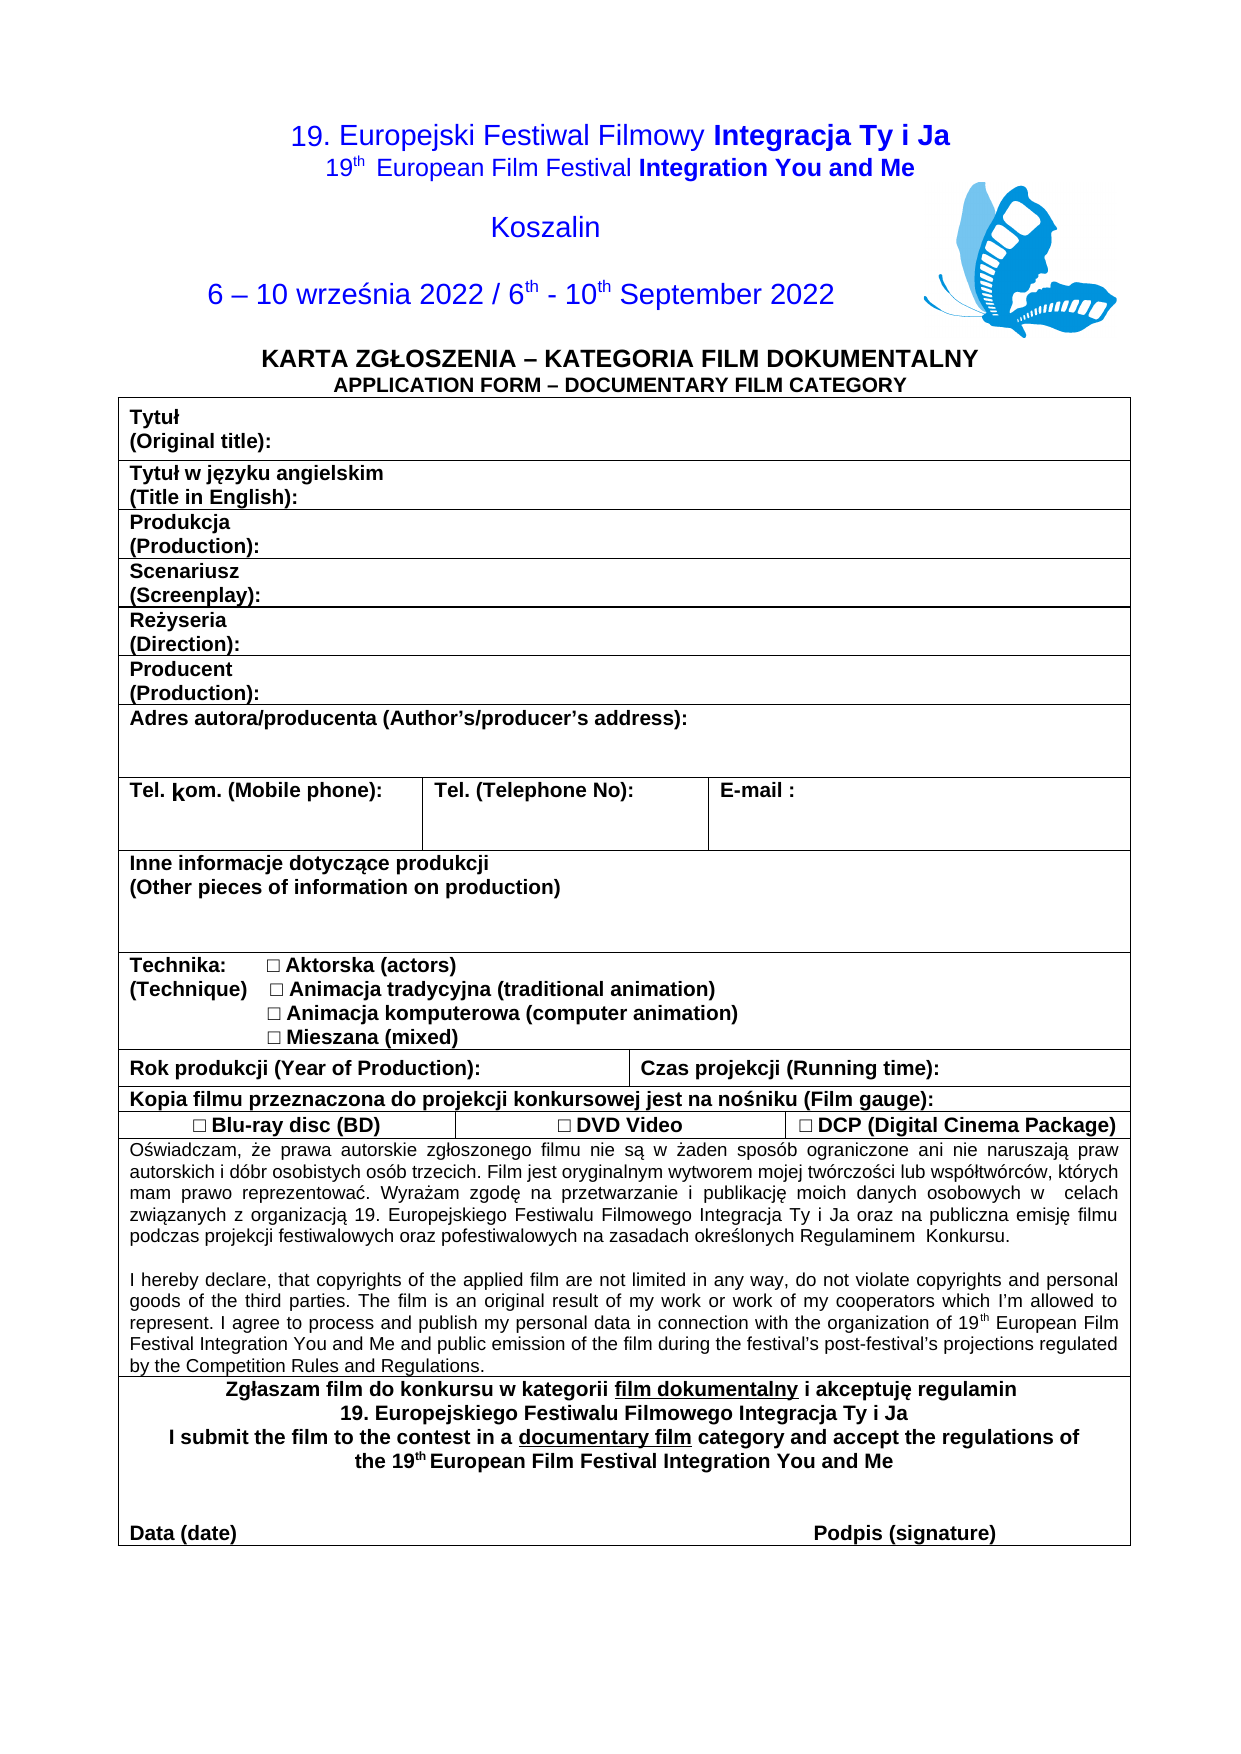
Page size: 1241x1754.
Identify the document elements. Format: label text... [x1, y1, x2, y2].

picture [1089, 302, 1106, 318]
text 19th European Film Festival Integration You and Me [118, 153, 1122, 181]
text Koszalin [118, 210, 923, 244]
picture [981, 282, 991, 287]
table_cell Tel. kom. (Mobile phone): [119, 778, 422, 850]
picture [981, 274, 992, 281]
table_cell □ DVD Video [456, 1112, 785, 1138]
picture [1078, 301, 1090, 314]
picture [986, 242, 1005, 258]
table_cell Adres autora/producenta (Author’s/producer’s address): [119, 705, 1130, 777]
picture [1062, 301, 1068, 311]
table_cell Oświadczam, że prawa autorskie zgłoszonego filmu nie są w żaden sposób ograniczone ani nie naruszają praw autorskich i dóbr osobistych osób trzecich. Film jest oryginalnym wytworem mojej twórczości lub współtwórców, których mam prawo reprezentować. Wyrażam zgodę na przetwarzanie i publikację moich danych osobowych w celach związanych z organizacją 19. Europejskiego Festiwalu Filmowego Integracja Ty i Ja oraz na publiczna emisję filmu podczas projekcji festiwalowych oraz pofestiwalowych na zasadach określonych Regulaminem Konkursu. I hereby declare, that copyrights of the applied film are not limited in any way, do not violate copyrights and personal goods of the third parties. The film is an original result of my work or work of my cooperators which I’m allowed to represent. I agree to process and publish my personal data in connection with the organization of 19th European Film Festival Integration You and Me and public emission of the film during the festival’s post-festival’s projections regulated by the Competition Rules and Regulations. [119, 1139, 1130, 1376]
table_cell □ DCP (Digital Cinema Package) [786, 1112, 1130, 1138]
table_cell Reżyseria (Direction): [119, 608, 1130, 655]
text APPLICATION FORM – DOCUMENTARY FILM CATEGORY [118, 373, 1122, 397]
picture [992, 225, 1018, 248]
picture [1004, 202, 1040, 235]
picture [923, 182, 1117, 338]
text [1117, 210, 1122, 244]
table_cell □ Blu-ray disc (BD) [119, 1112, 455, 1138]
table_cell E-mail : [709, 778, 1130, 850]
picture [981, 265, 994, 274]
table_cell Tytuł w języku angielskim (Title in English): [119, 461, 1130, 508]
picture [982, 255, 998, 267]
table_cell Kopia filmu przeznaczona do projekcji konkursowej jest na nośniku (Film gauge): [119, 1087, 1130, 1111]
table_cell Inne informacje dotyczące produkcji (Other pieces of information on production) [119, 851, 1130, 952]
table_cell Zgłaszam film do konkursu w kategorii film dokumentalny i akceptuję regulamin 19. Europejskiego Festiwalu Filmowego Integracja Ty i Ja I submit the film to the contest in a documentary film category and accept the regulations of the 19th European Film Festival Integration You and Me Data (date) Podpis (signature) [119, 1377, 1130, 1545]
text 19. Europejski Festiwal Filmowy Integracja Ty i Ja [118, 118, 1122, 153]
table_cell Technika: □ Aktorska (actors) (Technique) □ Animacja tradycyjna (traditional animation) □ Animacja komputerowa (computer animation) □ Mieszana (mixed) [119, 953, 1130, 1049]
table_cell Produkcja (Production): [119, 510, 1130, 557]
table_cell Scenariusz (Screenplay): [119, 559, 1130, 606]
text 6 – 10 września 2022 / 6th - 10th September 2022 [118, 277, 923, 311]
picture [1055, 302, 1060, 311]
picture [1023, 303, 1117, 338]
table_cell Rok produkcji (Year of Production): [119, 1050, 629, 1086]
text KARTA ZGŁOSZENIA – KATEGORIA FILM DOKUMENTALNY [118, 344, 1122, 373]
table_cell Tel. (Telephone No): [423, 778, 708, 850]
table_cell Producent (Production): [119, 656, 1130, 704]
picture [1069, 300, 1078, 312]
table_cell Czas projekcji (Running time): [630, 1050, 1130, 1086]
table_header Tytuł (Original title): [119, 398, 1130, 459]
